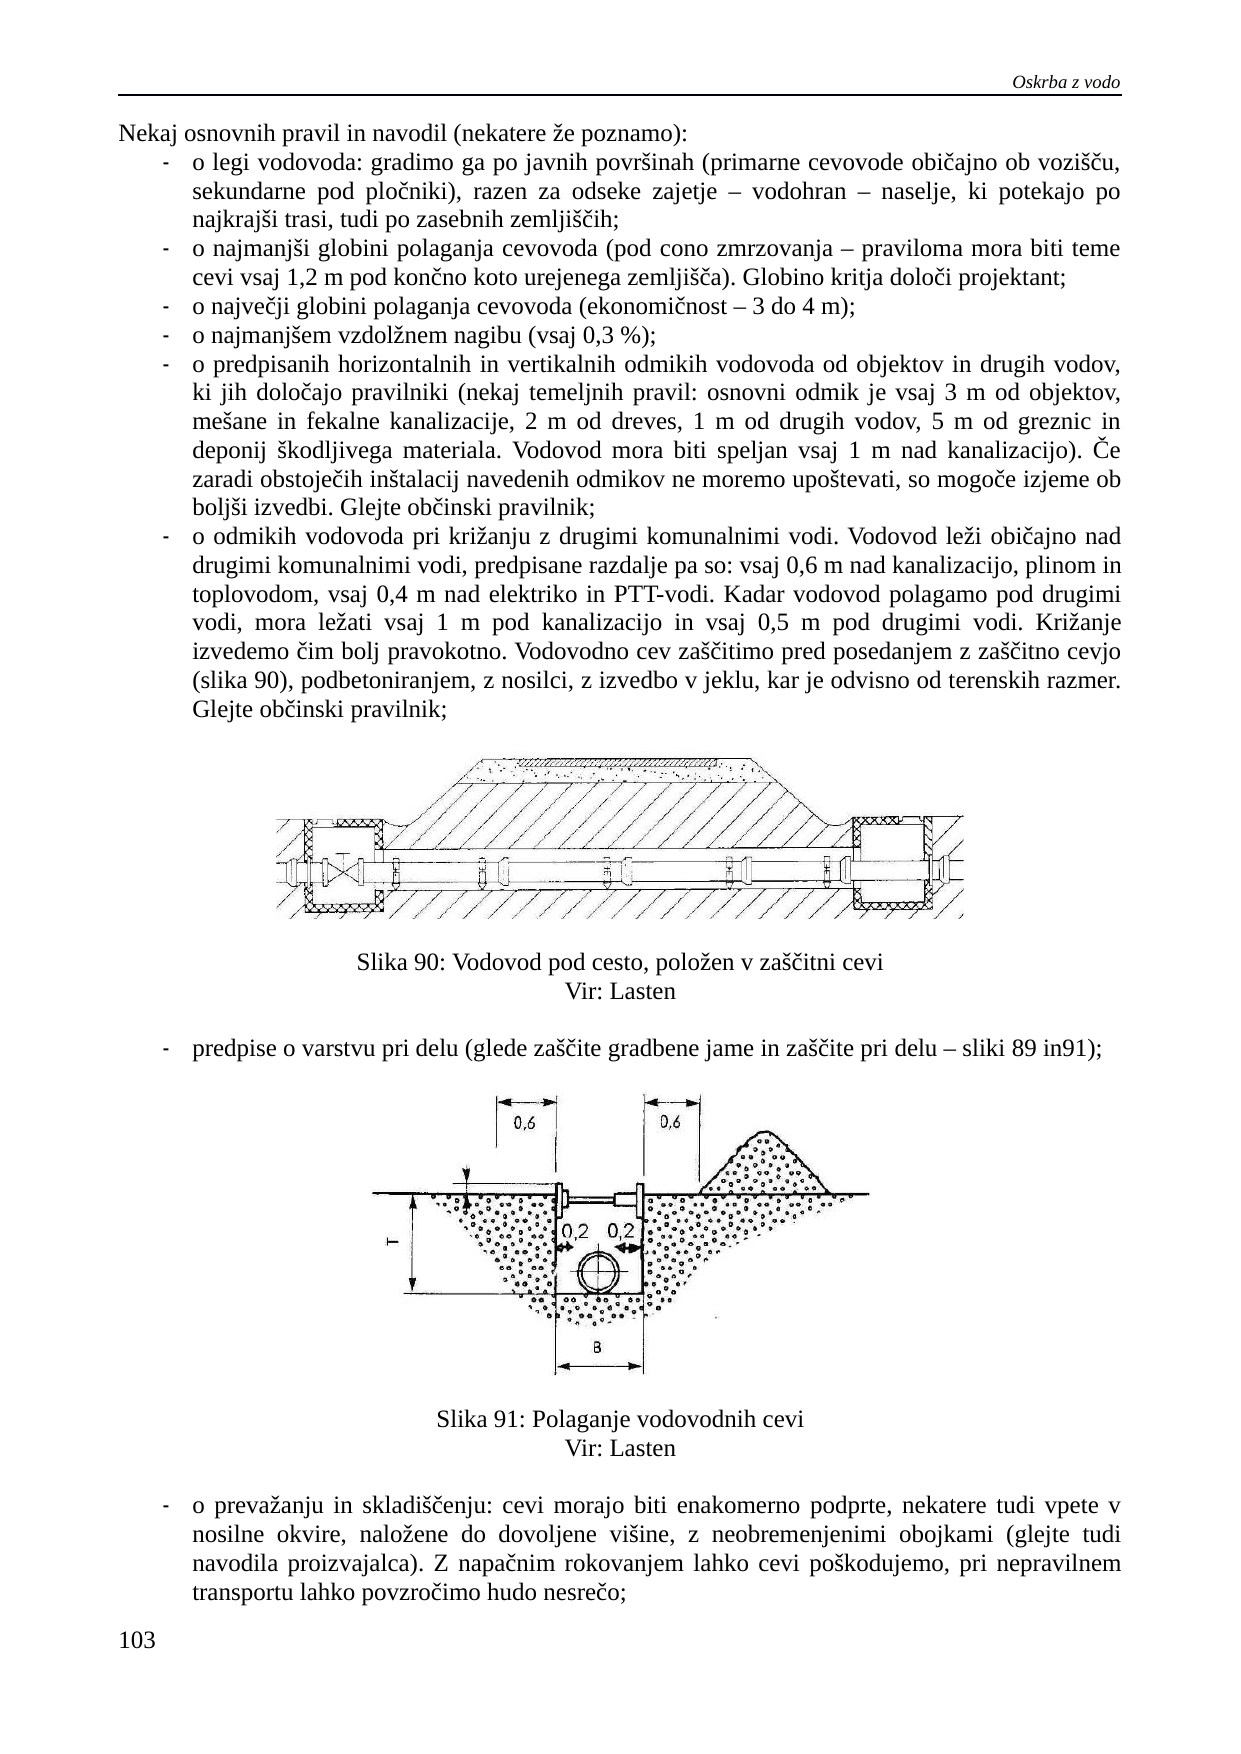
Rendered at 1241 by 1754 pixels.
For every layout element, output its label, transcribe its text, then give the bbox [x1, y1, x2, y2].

picture [371, 1091, 870, 1376]
text Vir: Lasten [118, 1433, 1122, 1462]
text Vir: Lasten [118, 976, 1122, 1005]
list o najmanjši globini polaganja cevovoda (pod cono zmrzovanja – praviloma mora biti teme cevi vsaj 1,2 m pod končno koto urejenega zemljišča). Globino kritja določi projektant; [162, 233, 1122, 291]
text Slika 91: Polaganje vodovodnih cevi [118, 1404, 1122, 1433]
list o največji globini polaganja cevovoda (ekonomičnost – 3 do 4 m); [162, 291, 1122, 320]
list o legi vodovoda: gradimo ga po javnih površinah (primarne cevovode običajno ob vozišču, sekundarne pod pločniki), razen za odseke zajetje – vodohran – naselje, ki potekajo po najkrajši trasi, tudi po zasebnih zemljiščih; [162, 147, 1122, 233]
list predpise o varstvu pri delu (glede zaščite gradbene jame in zaščite pri delu – sliki 89 in91); [162, 1033, 1122, 1062]
list o predpisanih horizontalnih in vertikalnih odmikih vodovoda od objektov in drugih vodov, ki jih določajo pravilniki (nekaj temeljnih pravil: osnovni odmik je vsaj 3 m od objektov, mešane in fekalne kanalizacije, 2 m od dreves, 1 m od drugih vodov, 5 m od greznic in deponij škodljivega materiala. Vodovod mora biti speljan vsaj 1 m nad kanalizacijo). Če zaradi obstoječih inštalacij navedenih odmikov ne moremo upoštevati, so mogoče izjeme ob boljši izvedbi. Glejte občinski pravilnik; [162, 348, 1122, 521]
list o odmikih vodovoda pri križanju z drugimi komunalnimi vodi. Vodovod leži običajno nad drugimi komunalnimi vodi, predpisane razdalje pa so: vsaj 0,6 m nad kanalizacijo, plinom in toplovodom, vsaj 0,4 m nad elektriko in PTT-vodi. Kadar vodovod polagamo pod drugimi vodi, mora ležati vsaj 1 m pod kanalizacijo in vsaj 0,5 m pod drugimi vodi. Križanje izvedemo čim bolj pravokotno. Vodovodno cev zaščitimo pred posedanjem z zaščitno cevjo (slika 90), podbetoniranjem, z nosilci, z izvedbo v jeklu, kar je odvisno od terenskih razmer. Glejte občinski pravilnik; [162, 521, 1122, 722]
list o prevažanju in skladiščenju: cevi morajo biti enakomerno podprte, nekatere tudi vpete v nosilne okvire, naložene do dovoljene višine, z neobremenjenimi obojkami (glejte tudi navodila proizvajalca). Z napačnim rokovanjem lahko cevi poškodujemo, pri nepravilnem transportu lahko povzročimo hudo nesrečo; [162, 1490, 1122, 1606]
text Slika 90: Vodovod pod cesto, položen v zaščitni cevi [118, 947, 1122, 976]
picture [276, 751, 964, 919]
list o najmanjšem vzdolžnem nagibu (vsaj 0,3 %); [162, 320, 1122, 348]
text Nekaj osnovnih pravil in navodil (nekatere že poznamo): [118, 118, 1122, 147]
